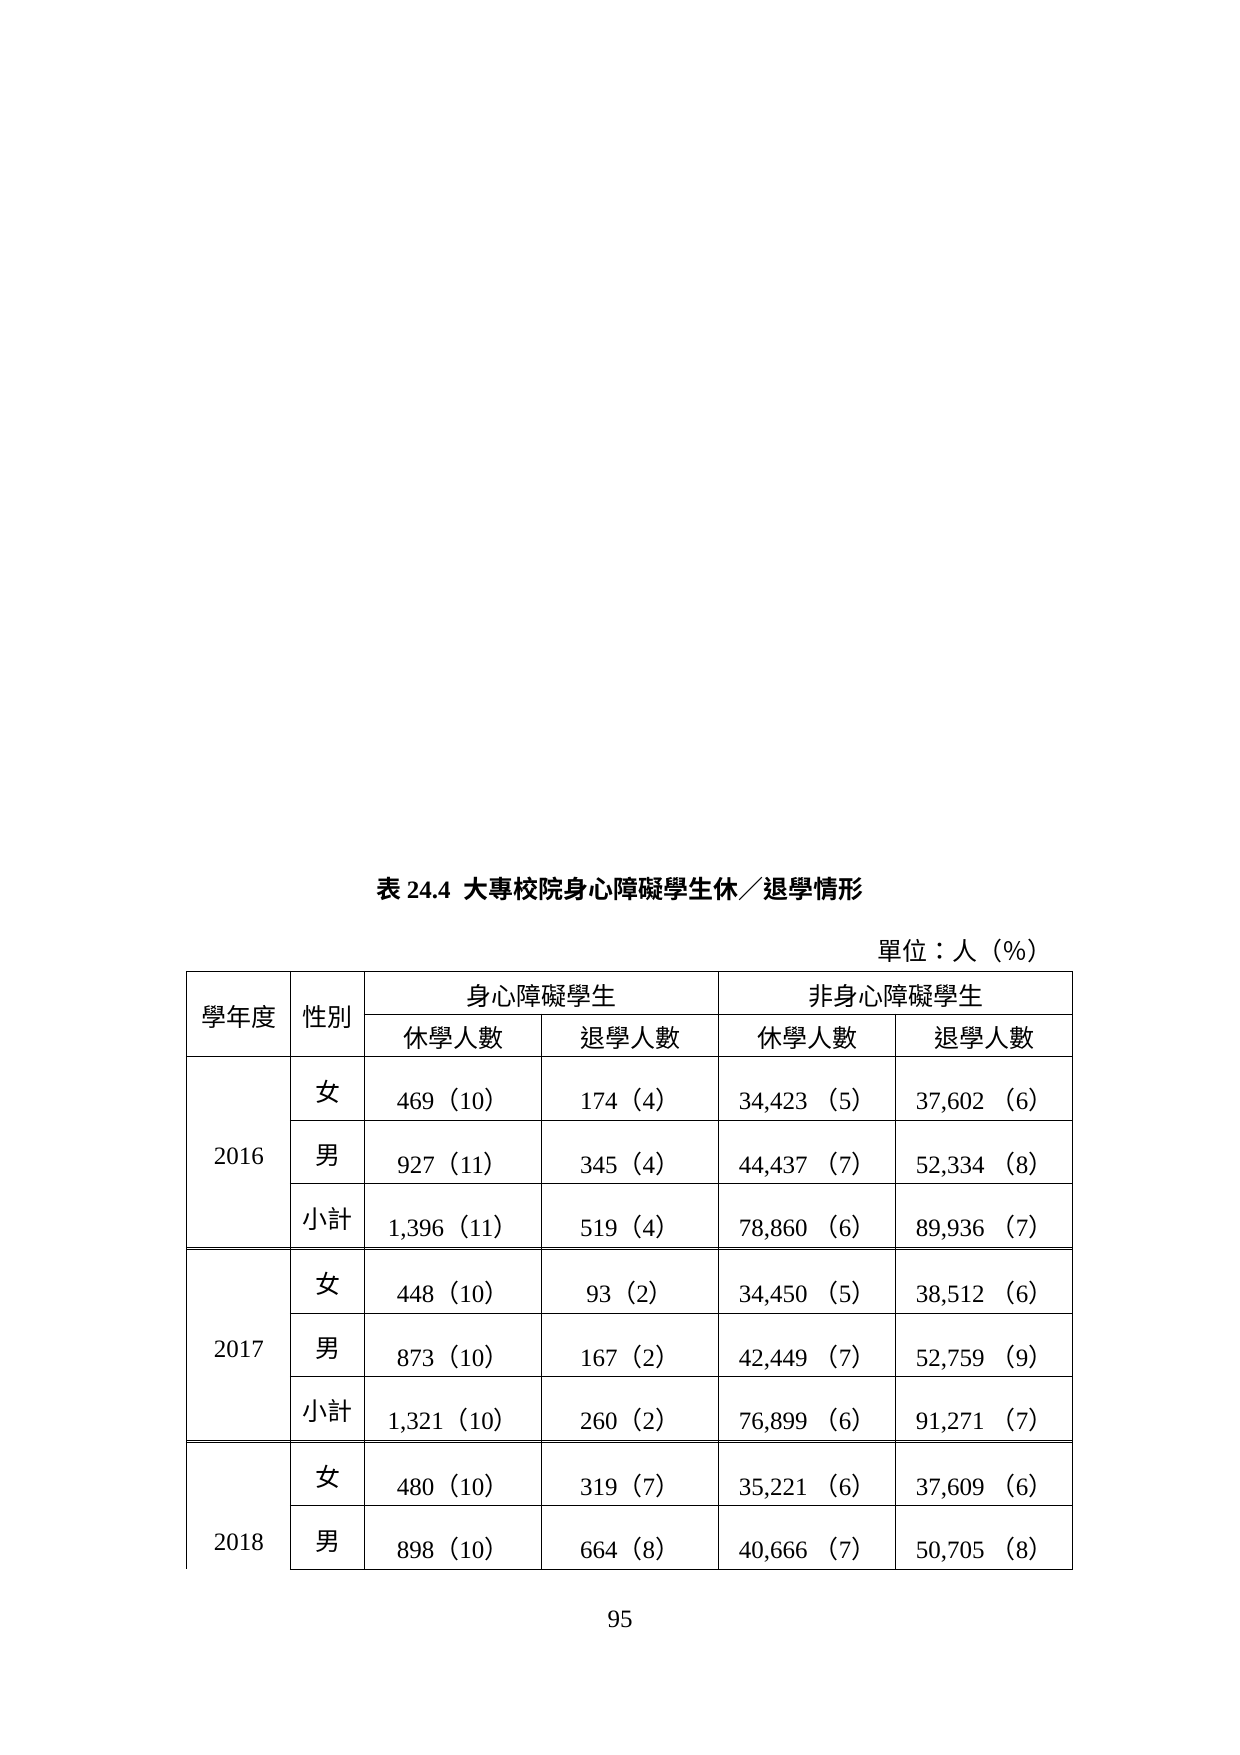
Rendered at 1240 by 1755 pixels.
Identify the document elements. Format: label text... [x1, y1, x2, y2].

table_cell 男 [291, 1314, 364, 1376]
table_cell 927（11） [365, 1121, 541, 1183]
subtitle 表24.4 大專校院身心障礙學生休／退學情形 [187, 846, 1052, 908]
table_cell 89,936 （7） [896, 1184, 1072, 1247]
table_cell 52,334 （8） [896, 1121, 1072, 1183]
table_cell 2018 [187, 1505, 290, 1569]
table_cell 78,860 （6） [719, 1184, 895, 1247]
table_cell 女 [291, 1250, 364, 1312]
table_cell 345（4） [542, 1121, 718, 1183]
table_cell 女 [291, 1057, 364, 1120]
table_cell 2017 [187, 1313, 290, 1376]
table_cell 44,437 （7） [719, 1121, 895, 1183]
table_cell [187, 1443, 290, 1505]
table_cell 休學人數 [719, 1015, 895, 1056]
table_header 身心障礙學生 [365, 972, 718, 1013]
table_cell 退學人數 [896, 1015, 1072, 1056]
table_cell 50,705 （8） [896, 1506, 1072, 1569]
table_cell 76,899 （6） [719, 1377, 895, 1439]
table_cell 退學人數 [542, 1015, 718, 1056]
table_cell 174（4） [542, 1057, 718, 1120]
table_cell 小計 [291, 1377, 364, 1439]
table_cell 34,423 （5） [719, 1057, 895, 1120]
table_cell 35,221 （6） [719, 1443, 895, 1505]
table_cell 167（2） [542, 1314, 718, 1376]
table_cell [187, 1057, 290, 1120]
table_cell 42,449 （7） [719, 1314, 895, 1376]
table_cell 1,321（10） [365, 1377, 541, 1439]
text 單位：人（％） [187, 908, 1052, 971]
table_cell 小計 [291, 1184, 364, 1247]
table_cell 91,271 （7） [896, 1377, 1072, 1439]
table_header 學年度 [187, 972, 290, 1056]
table_cell 898（10） [365, 1506, 541, 1569]
table_cell 男 [291, 1121, 364, 1183]
table_cell 319（7） [542, 1443, 718, 1505]
table_cell 女 [291, 1443, 364, 1505]
table_cell 480（10） [365, 1443, 541, 1505]
table_cell [187, 1376, 290, 1439]
table_cell 469（10） [365, 1057, 541, 1120]
table_cell 519（4） [542, 1184, 718, 1247]
table_cell 40,666 （7） [719, 1506, 895, 1569]
table_header 非身心障礙學生 [719, 972, 1072, 1013]
table_cell 男 [291, 1506, 364, 1569]
table_cell 664（8） [542, 1506, 718, 1569]
table_cell [187, 1250, 290, 1312]
table_cell 38,512 （6） [896, 1250, 1072, 1312]
table_cell 37,609 （6） [896, 1443, 1072, 1505]
table_header 性別 [291, 972, 364, 1056]
table_cell 37,602 （6） [896, 1057, 1072, 1120]
table_cell 52,759 （9） [896, 1314, 1072, 1376]
table_cell 休學人數 [365, 1015, 541, 1056]
table_cell 873（10） [365, 1314, 541, 1376]
table_cell 448（10） [365, 1250, 541, 1312]
table_cell 260（2） [542, 1377, 718, 1439]
table_cell 1,396（11） [365, 1184, 541, 1247]
table_cell 93（2） [542, 1250, 718, 1312]
table_cell [187, 1183, 290, 1247]
table_cell 2016 [187, 1120, 290, 1183]
table_cell 34,450 （5） [719, 1250, 895, 1312]
